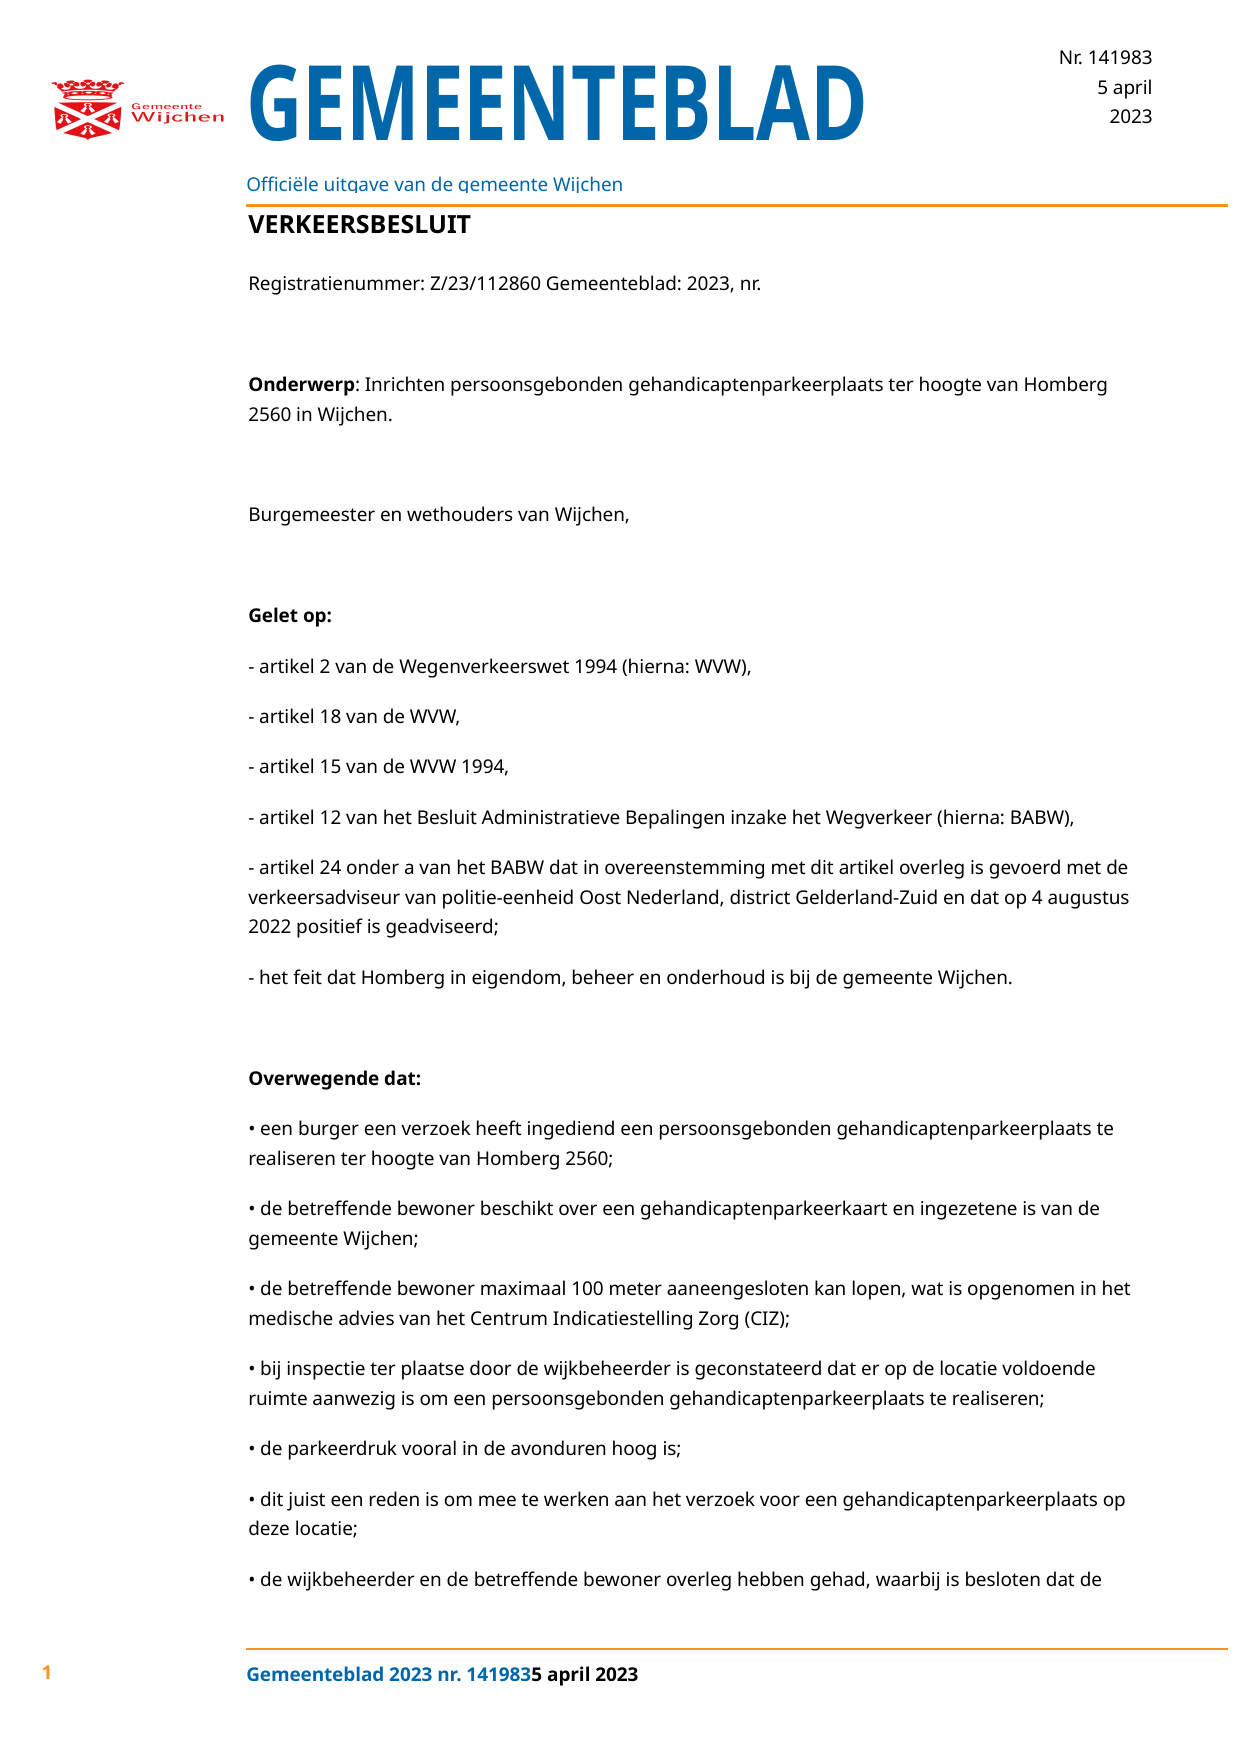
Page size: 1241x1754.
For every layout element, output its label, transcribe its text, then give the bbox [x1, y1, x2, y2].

text • de betreffende bewoner maximaal 100 meter aaneengesloten kan lopen, wat is opgenomen in het medische advies van het Centrum Indicatiestelling Zorg (CIZ); [248, 1275, 1152, 1331]
text Registratienummer: Z/23/112860 Gemeenteblad: 2023, nr. [248, 270, 1152, 296]
text • de betreffende bewoner beschikt over een gehandicaptenparkeerkaart en ingezetene is van de gemeente Wijchen; [248, 1195, 1152, 1251]
text - artikel 18 van de WVW, [248, 703, 1152, 729]
text - artikel 15 van de WVW 1994, [248, 754, 1152, 779]
text • een burger een verzoek heeft ingediend een persoonsgebonden gehandicaptenparkeerplaats te realiseren ter hoogte van Homberg 2560; [248, 1115, 1152, 1171]
text - artikel 24 onder a van het BABW dat in overeenstemming met dit artikel overleg is gevoerd met de verkeersadviseur van politie-eenheid Oost Nederland, district Gelderland-Zuid en dat op 4 augustus 2022 positief is geadviseerd; [248, 854, 1152, 939]
text • dit juist een reden is om mee te werken aan het verzoek voor een gehandicaptenparkeerplaats op deze locatie; [248, 1486, 1152, 1541]
picture [41, 47, 231, 172]
text - artikel 12 van het Besluit Administratieve Bepalingen inzake het Wegverkeer (hierna: BABW), [248, 804, 1152, 830]
text Gelet op: [248, 602, 1152, 628]
text VERKEERSBESLUIT [248, 207, 1152, 241]
text Onderwerp: Inrichten persoonsgebonden gehandicaptenparkeerplaats ter hoogte van Homberg 2560 in Wijchen. [248, 371, 1152, 426]
text - artikel 2 van de Wegenverkeerswet 1994 (hierna: WVW), [248, 653, 1152, 678]
text • bij inspectie ter plaatse door de wijkbeheerder is geconstateerd dat er op de locatie voldoende ruimte aanwezig is om een persoonsgebonden gehandicaptenparkeerplaats te realiseren; [248, 1355, 1152, 1411]
text - het feit dat Homberg in eigendom, beheer en onderhoud is bij de gemeente Wijchen. [248, 964, 1152, 990]
text Burgemeester en wethouders van Wijchen, [248, 502, 1152, 527]
text • de wijkbeheerder en de betreffende bewoner overleg hebben gehad, waarbij is besloten dat de [248, 1566, 1152, 1591]
text Overwegende dat: [248, 1065, 1152, 1091]
text • de parkeerdruk vooral in de avonduren hoog is; [248, 1435, 1152, 1461]
